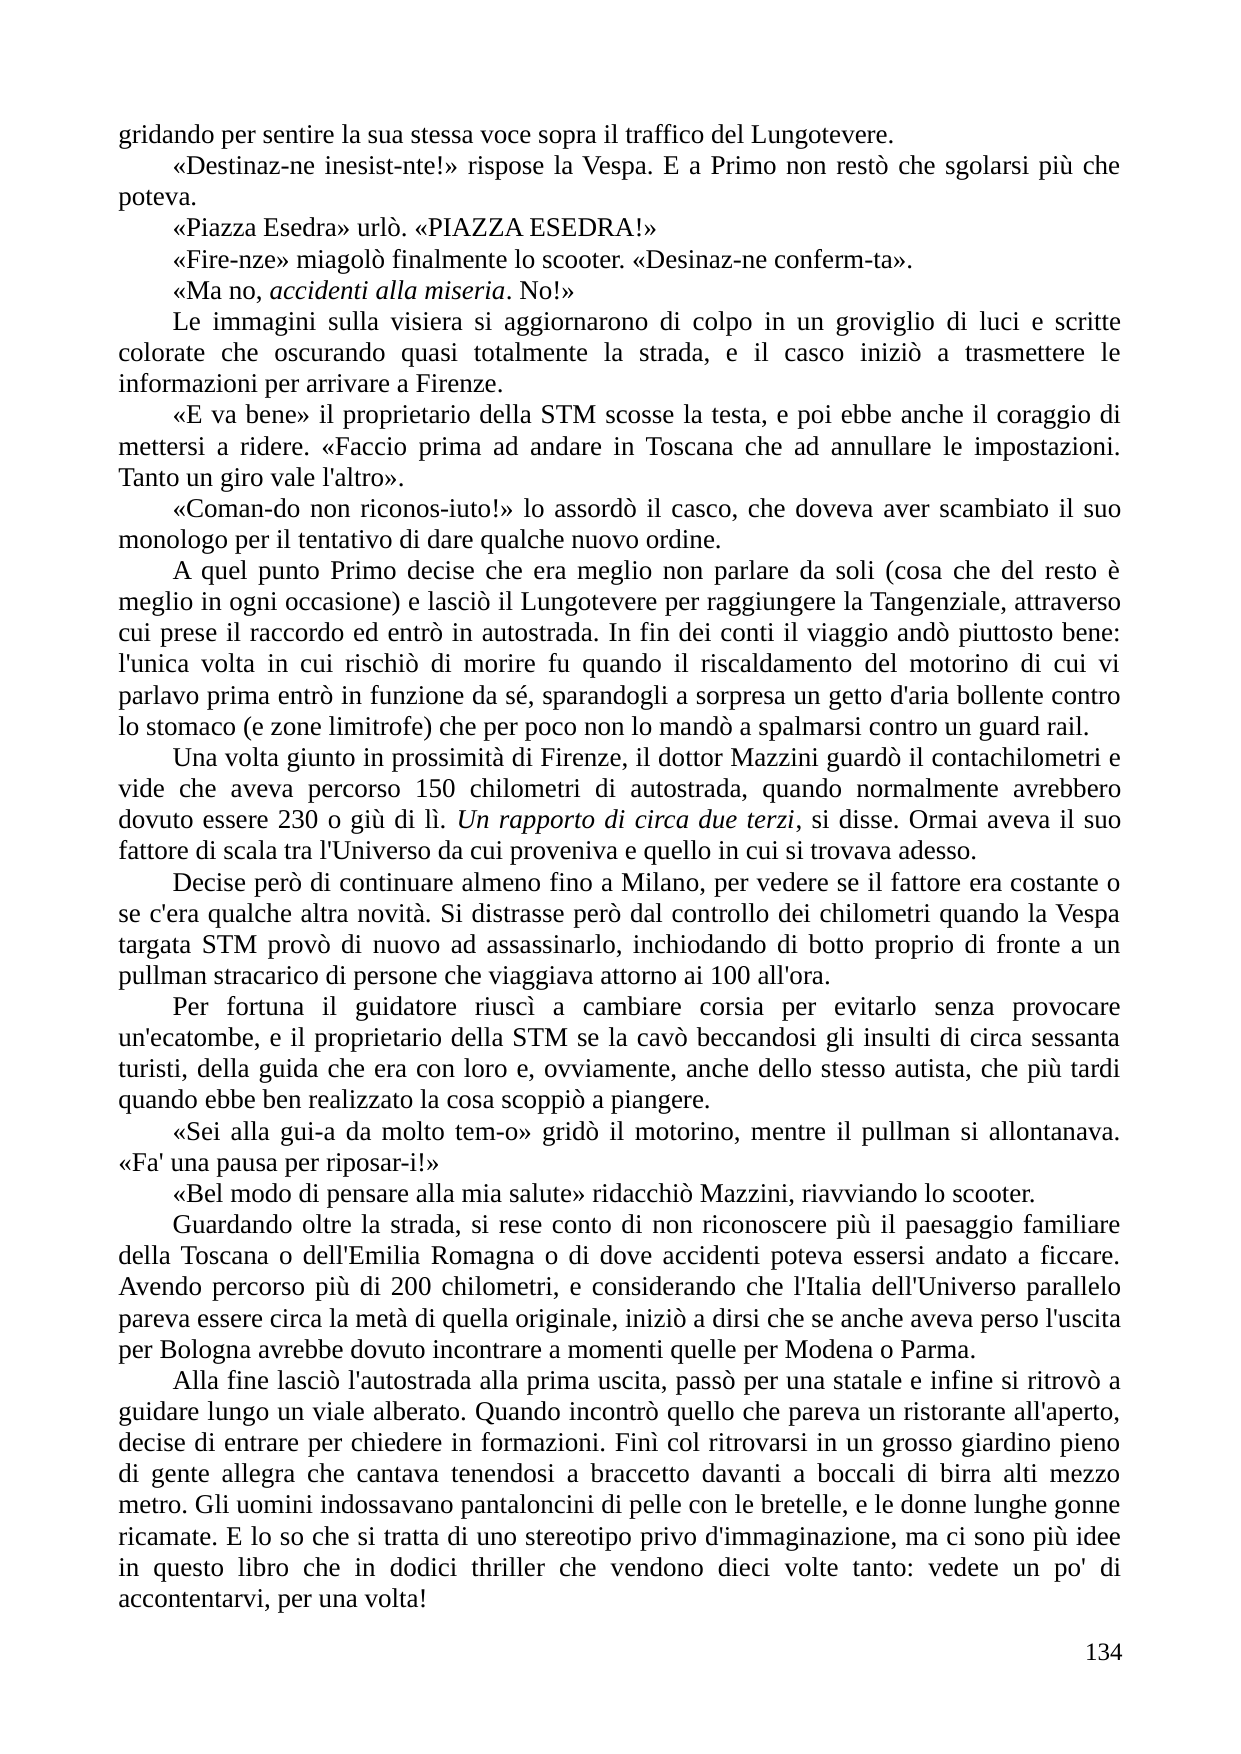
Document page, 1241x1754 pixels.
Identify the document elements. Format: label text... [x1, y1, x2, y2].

text gridando per sentire la sua stessa voce sopra il traffico del Lungotevere. [118, 118, 1122, 149]
text «Fire-nze» miagolò finalmente lo scooter. «Desinaz-ne conferm-ta». [118, 243, 1122, 274]
text Le immagini sulla visiera si aggiornarono di colpo in un groviglio di luci e scritte colorate che oscurando quasi totalmente la strada, e il casco iniziò a trasmettere le informazioni per arrivare a Firenze. [118, 305, 1122, 398]
text Guardando oltre la strada, si rese conto di non riconoscere più il paesaggio familiare della Toscana o dell'Emilia Romagna o di dove accidenti poteva essersi andato a ficcare. Avendo percorso più di 200 chilometri, e considerando che l'Italia dell'Universo parallelo pareva essere circa la metà di quella originale, iniziò a dirsi che se anche aveva perso l'uscita per Bologna avrebbe dovuto incontrare a momenti quelle per Modena o Parma. [118, 1208, 1122, 1364]
text Per fortuna il guidatore riuscì a cambiare corsia per evitarlo senza provocare un'ecatombe, e il proprietario della STM se la cavò beccandosi gli insulti di circa sessanta turisti, della guida che era con loro e, ovviamente, anche dello stesso autista, che più tardi quando ebbe ben realizzato la cosa scoppiò a piangere. [118, 990, 1122, 1115]
text Una volta giunto in prossimità di Firenze, il dottor Mazzini guardò il contachilometri e vide che aveva percorso 150 chilometri di autostrada, quando normalmente avrebbero dovuto essere 230 o giù di lì. Un rapporto di circa due terzi, si disse. Ormai aveva il suo fattore di scala tra l'Universo da cui proveniva e quello in cui si trovava adesso. [118, 741, 1122, 866]
text «Sei alla gui-a da molto tem-o» gridò il motorino, mentre il pullman si allontanava. «Fa' una pausa per riposar-i!» [118, 1115, 1122, 1177]
text «E va bene» il proprietario della STM scosse la testa, e poi ebbe anche il coraggio di mettersi a ridere. «Faccio prima ad andare in Toscana che ad annullare le impostazioni. Tanto un giro vale l'altro». [118, 398, 1122, 492]
text «Piazza Esedra» urlò. «PIAZZA ESEDRA!» [118, 212, 1122, 243]
text «Ma no, accidenti alla miseria. No!» [118, 274, 1122, 305]
text «Destinaz-ne inesist-nte!» rispose la Vespa. E a Primo non restò che sgolarsi più che poteva. [118, 149, 1122, 212]
text «Bel modo di pensare alla mia salute» ridacchiò Mazzini, riavviando lo scooter. [118, 1177, 1122, 1208]
text A quel punto Primo decise che era meglio non parlare da soli (cosa che del resto è meglio in ogni occasione) e lasciò il Lungotevere per raggiungere la Tangenziale, attraverso cui prese il raccordo ed entrò in autostrada. In fin dei conti il viaggio andò piuttosto bene: l'unica volta in cui rischiò di morire fu quando il riscaldamento del motorino di cui vi parlavo prima entrò in funzione da sé, sparandogli a sorpresa un getto d'aria bollente contro lo stomaco (e zone limitrofe) che per poco non lo mandò a spalmarsi contro un guard rail. [118, 554, 1122, 741]
text Decise però di continuare almeno fino a Milano, per vedere se il fattore era costante o se c'era qualche altra novità. Si distrasse però dal controllo dei chilometri quando la Vespa targata STM provò di nuovo ad assassinarlo, inchiodando di botto proprio di fronte a un pullman stracarico di persone che viaggiava attorno ai 100 all'ora. [118, 866, 1122, 990]
text Alla fine lasciò l'autostrada alla prima uscita, passò per una statale e infine si ritrovò a guidare lungo un viale alberato. Quando incontrò quello che pareva un ristorante all'aperto, decise di entrare per chiedere in formazioni. Finì col ritrovarsi in un grosso giardino pieno di gente allegra che cantava tenendosi a braccetto davanti a boccali di birra alti mezzo metro. Gli uomini indossavano pantaloncini di pelle con le bretelle, e le donne lunghe gonne ricamate. E lo so che si tratta di uno stereotipo privo d'immaginazione, ma ci sono più idee in questo libro che in dodici thriller che vendono dieci volte tanto: vedete un po' di accontentarvi, per una volta! [118, 1364, 1122, 1613]
text «Coman-do non riconos-iuto!» lo assordò il casco, che doveva aver scambiato il suo monologo per il tentativo di dare qualche nuovo ordine. [118, 492, 1122, 554]
